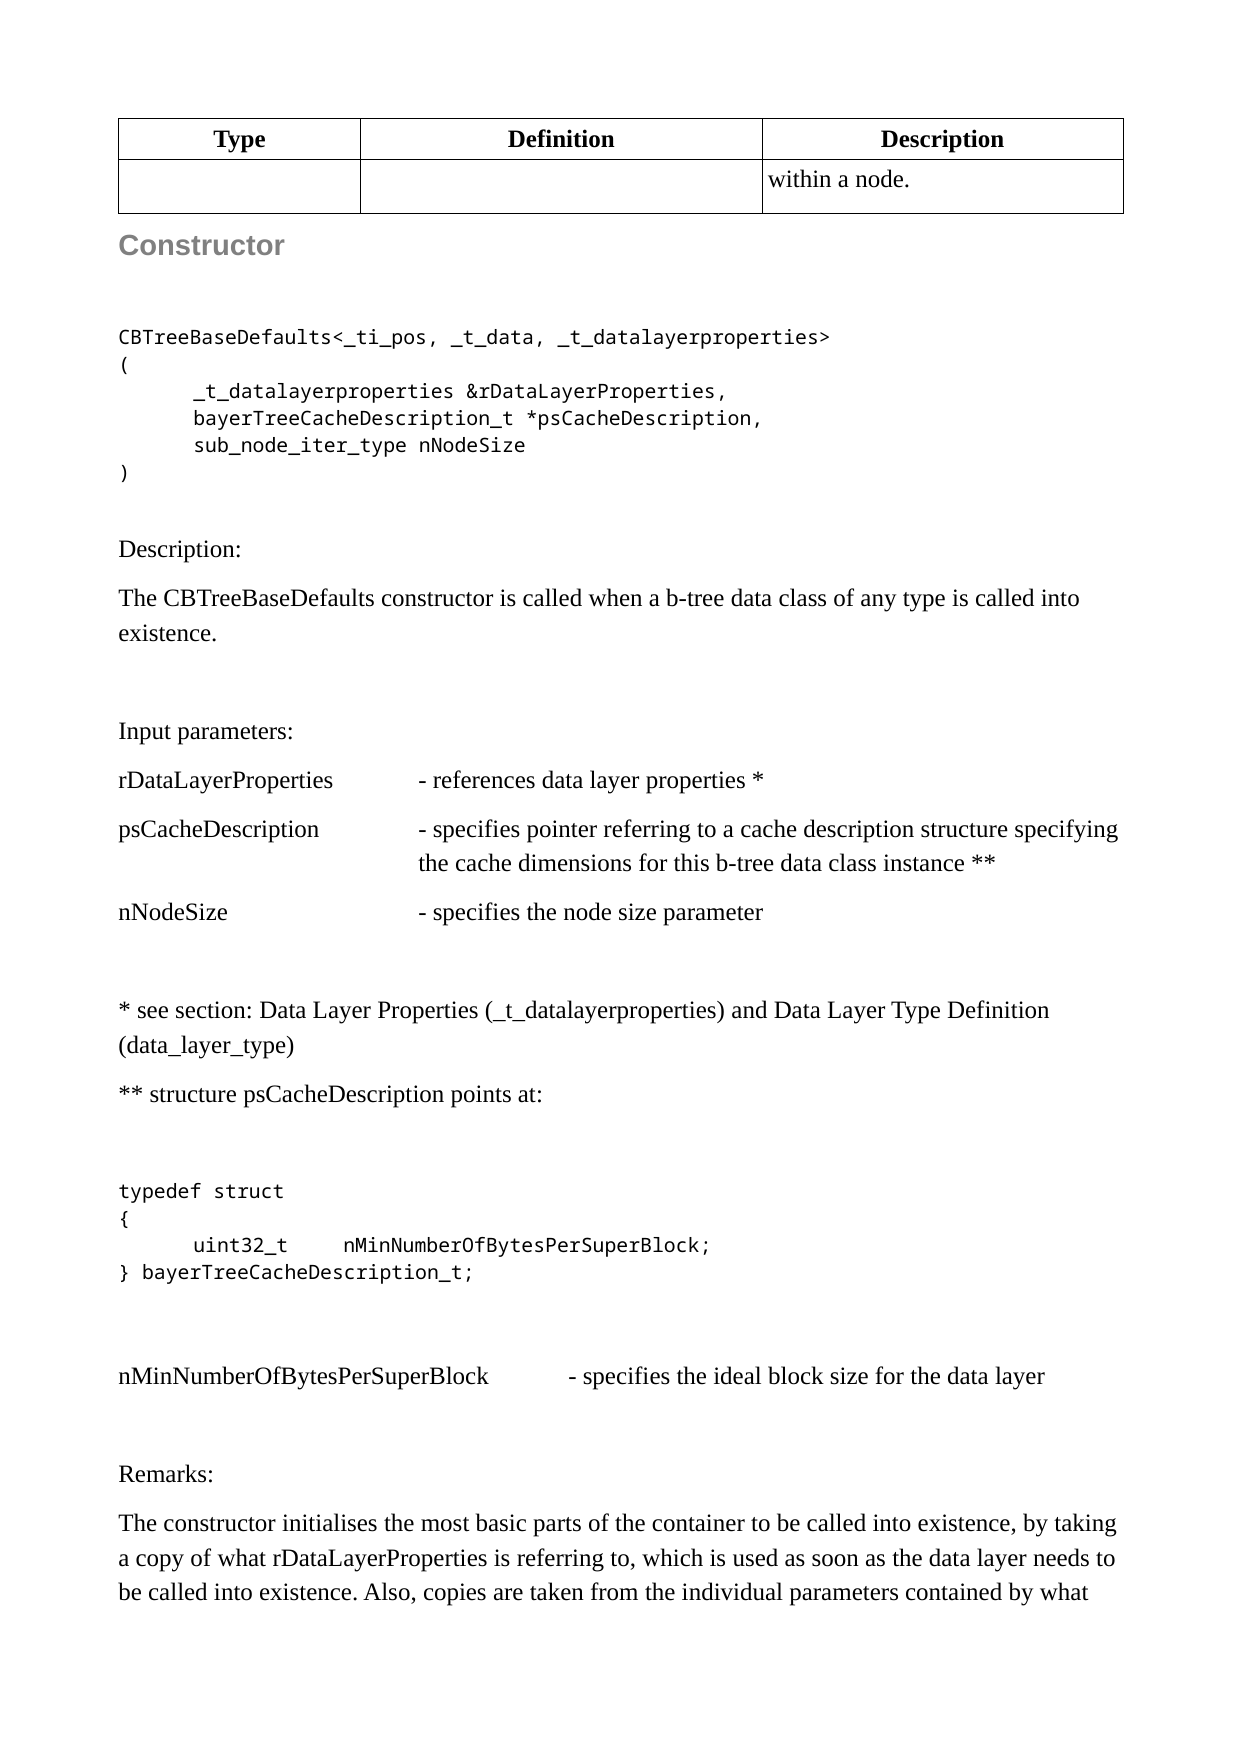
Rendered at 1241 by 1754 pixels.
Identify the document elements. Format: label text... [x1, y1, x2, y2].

text typedef struct [118, 1177, 1122, 1204]
text uint32_t nMinNumberOfBytesPerSuperBlock; [118, 1231, 1122, 1258]
text } bayerTreeCacheDescription_t; [118, 1258, 1122, 1285]
text The CBTreeBaseDefaults constructor is called when a b-tree data class of any type is called into existence. [118, 583, 1122, 646]
text nMinNumberOfBytesPerSuperBlock - specifies the ideal block size for the data layer [118, 1361, 1122, 1390]
text nNodeSize - specifies the node size parameter [118, 897, 1122, 926]
text ( [118, 350, 1122, 377]
text Remarks: [118, 1459, 1122, 1488]
table_cell within a node. [763, 160, 1123, 213]
table_cell [361, 160, 762, 213]
text Description: [118, 534, 1122, 563]
text { [118, 1204, 1122, 1231]
text CBTreeBaseDefaults<_ti_pos, _t_data, _t_datalayerproperties> [118, 323, 1122, 350]
text Input parameters: [118, 716, 1122, 744]
text * see section: Data Layer Properties (_t_datalayerproperties) and Data Layer Type Definition (data_layer_type) [118, 996, 1122, 1059]
subtitle Constructor [118, 228, 1122, 262]
table_header Description [763, 119, 1123, 158]
text bayerTreeCacheDescription_t *psCacheDescription, [118, 404, 1122, 431]
text rDataLayerProperties - references data layer properties * [118, 765, 1122, 793]
text ** structure psCacheDescription points at: [118, 1079, 1122, 1108]
text psCacheDescription - specifies pointer referring to a cache description structure specifying the cache dimensions for this b-tree data class instance ** [118, 814, 1122, 877]
text The constructor initialises the most basic parts of the container to be called into existence, by taking a copy of what rDataLayerProperties is referring to, which is used as soon as the data layer needs to be called into existence. Also, copies are taken from the individual parameters contained by what [118, 1508, 1122, 1606]
text ) [118, 458, 1122, 485]
table_header Definition [361, 119, 762, 158]
table_header Type [119, 119, 360, 158]
text _t_datalayerproperties &rDataLayerProperties, [118, 377, 1122, 404]
text sub_node_iter_type nNodeSize [118, 431, 1122, 458]
table_cell [119, 160, 360, 213]
